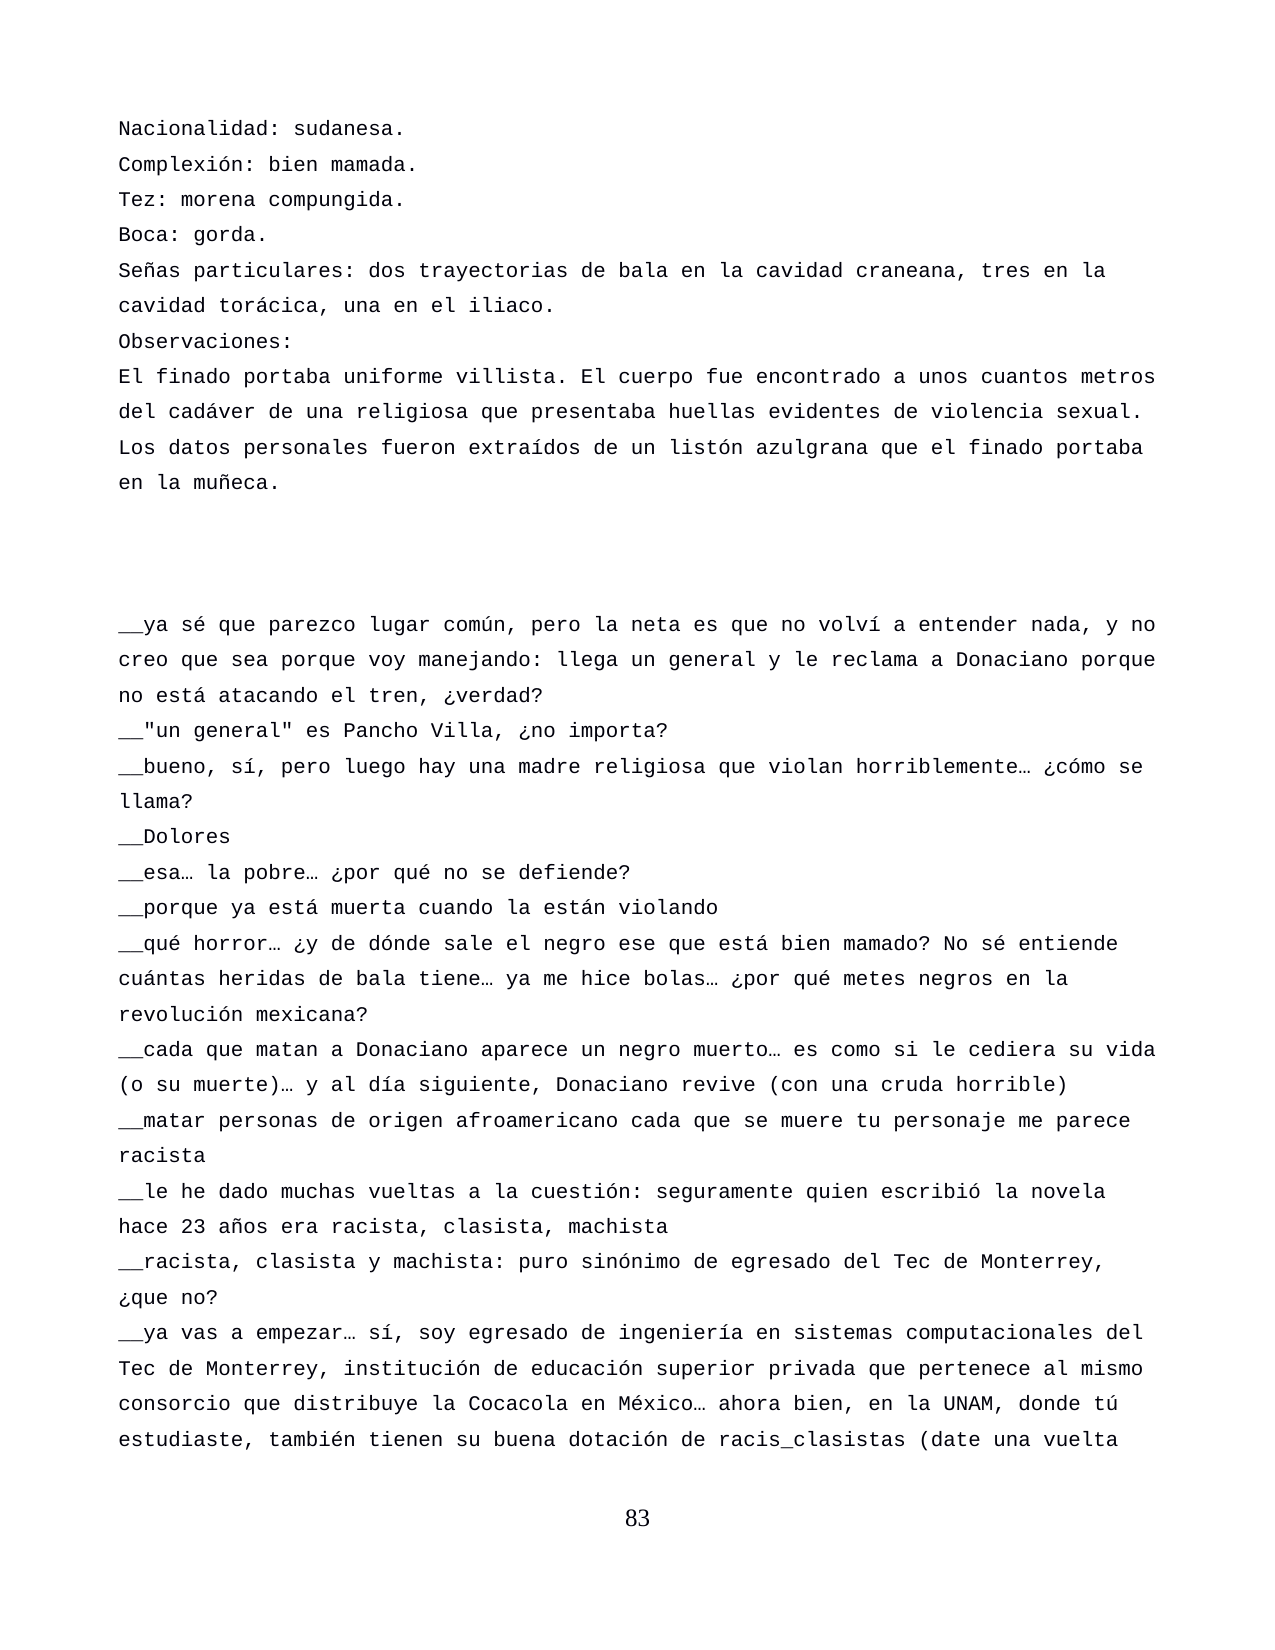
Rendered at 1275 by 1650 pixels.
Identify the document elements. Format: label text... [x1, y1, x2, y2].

text __matar personas de origen afroamericano cada que se muere tu personaje me parece racista [118, 1110, 1157, 1169]
text __Dolores [118, 826, 1157, 850]
text __racista, clasista y machista: puro sinónimo de egresado del Tec de Monterrey, ¿que no? [118, 1251, 1157, 1311]
text __cada que matan a Donaciano aparece un negro muerto… es como si le cediera su vida (o su muerte)… y al día siguiente, Donaciano revive (con una cruda horrible) [118, 1039, 1157, 1098]
text __porque ya está muerta cuando la están violando [118, 897, 1157, 921]
text __esa… la pobre… ¿por qué no se defiende? [118, 862, 1157, 886]
text Nacionalidad: sudanesa. [118, 118, 1157, 142]
text __ya sé que parezco lugar común, pero la neta es que no volví a entender nada, y no creo que sea porque voy manejando: llega un general y le reclama a Donaciano porque no está atacando el tren, ¿verdad? [118, 614, 1157, 708]
text __bueno, sí, pero luego hay una madre religiosa que violan horriblemente… ¿cómo se llama? [118, 756, 1157, 815]
text El finado portaba uniforme villista. El cuerpo fue encontrado a unos cuantos metros del cadáver de una religiosa que presentaba huellas evidentes de violencia sexual. Los datos personales fueron extraídos de un listón azulgrana que el finado portaba en la muñeca. [118, 366, 1157, 496]
text Tez: morena compungida. [118, 189, 1157, 213]
text Boca: gorda. [118, 224, 1157, 248]
text Señas particulares: dos trayectorias de bala en la cavidad craneana, tres en la cavidad torácica, una en el iliaco. [118, 260, 1157, 319]
text __qué horror… ¿y de dónde sale el negro ese que está bien mamado? No sé entiende cuántas heridas de bala tiene… ya me hice bolas… ¿por qué metes negros en la revolución mexicana? [118, 933, 1157, 1027]
text Observaciones: [118, 331, 1157, 354]
text __le he dado muchas vueltas a la cuestión: seguramente quien escribió la novela hace 23 años era racista, clasista, machista [118, 1181, 1157, 1240]
text __"un general" es Pancho Villa, ¿no importa? [118, 720, 1157, 744]
text Complexión: bien mamada. [118, 153, 1157, 177]
text __ya vas a empezar… sí, soy egresado de ingeniería en sistemas computacionales del Tec de Monterrey, institución de educación superior privada que pertenece al mismo consorcio que distribuye la Cocacola en México… ahora bien, en la UNAM, donde tú estudiaste, también tienen su buena dotación de racis_clasistas (date una vuelta [118, 1322, 1157, 1452]
